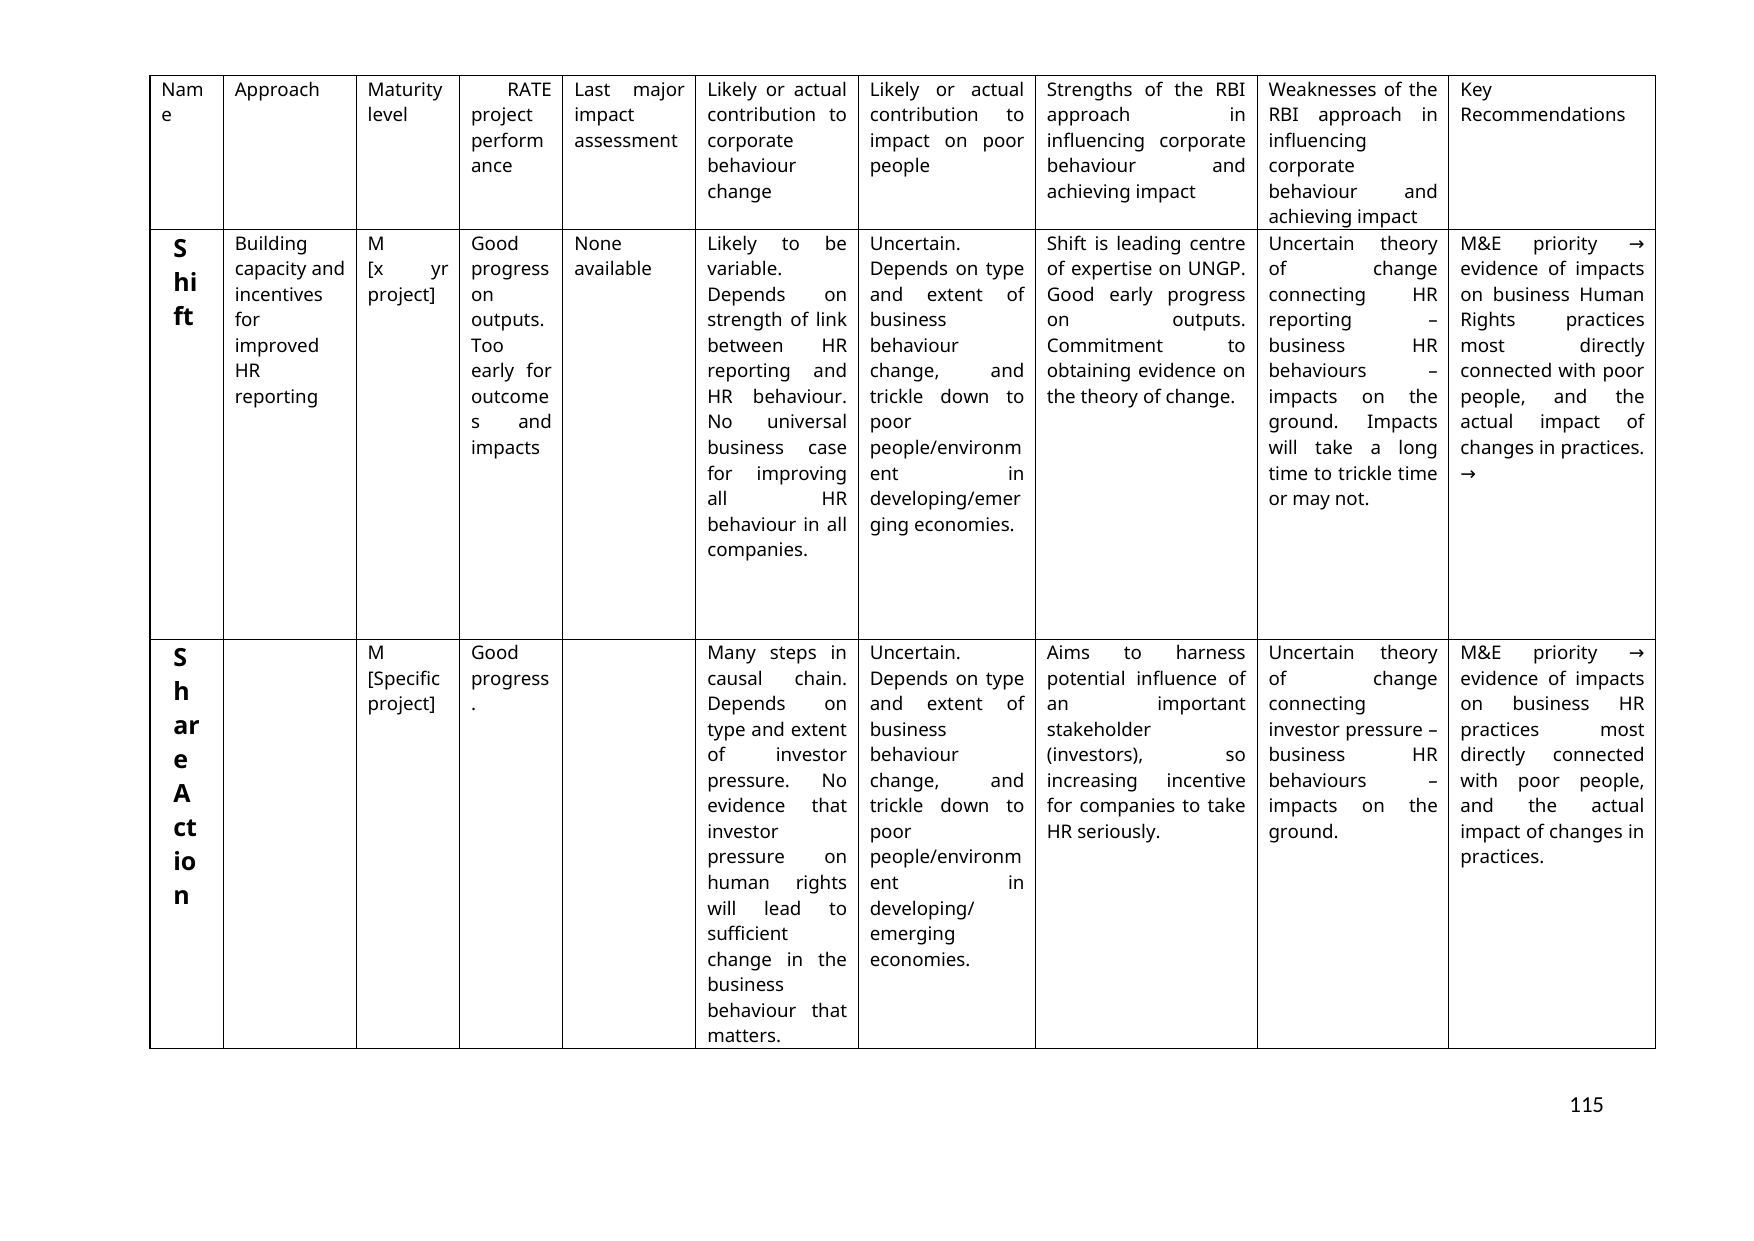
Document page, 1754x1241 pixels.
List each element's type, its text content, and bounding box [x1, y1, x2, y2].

table_cell Good progress. [460, 640, 562, 1048]
table_cell Good progress on outputs. Too early for outcomes and impacts [460, 230, 562, 638]
table_cell M&E priority → evidence of impacts on business Human Rights practices most directly connected with poor people, and the actual impact of changes in practices. → [1449, 230, 1655, 638]
table_cell Shift [151, 230, 223, 638]
table_header Weaknesses of the RBI approach in influencing corporate behaviour and achieving impact [1258, 76, 1448, 229]
table_cell ShareAction [151, 640, 223, 1048]
table_cell Shift is leading centre of expertise on UNGP. Good early progress on outputs. Commitment to obtaining evidence on the theory of change. [1036, 230, 1257, 638]
table_cell None available [563, 230, 695, 638]
table_header Strengths of the RBI approach in influencing corporate behaviour and achieving impact [1036, 76, 1257, 229]
table_header RATE project performance [460, 76, 562, 229]
table_header Last major impact assessment [563, 76, 695, 229]
table_cell Uncertain theory of change connecting investor pressure – business HR behaviours – impacts on the ground. [1258, 640, 1448, 1048]
table_header Name [151, 76, 223, 229]
table_cell [224, 640, 356, 1048]
table_cell M&E priority → evidence of impacts on business HR practices most directly connected with poor people, and the actual impact of changes in practices. [1449, 640, 1655, 1048]
table_header Likely or actual contribution to impact on poor people [859, 76, 1035, 229]
table_cell M [Specific project] [357, 640, 459, 1048]
table_header Likely or actual contribution to corporate behaviour change [696, 76, 858, 229]
table_cell Uncertain theory of change connecting HR reporting – business HR behaviours – impacts on the ground. Impacts will take a long time to trickle time or may not. [1258, 230, 1448, 638]
table_header Maturity level [357, 76, 459, 229]
table_cell Aims to harness potential influence of an important stakeholder (investors), so increasing incentive for companies to take HR seriously. [1036, 640, 1257, 1048]
table_cell [563, 640, 695, 1048]
table_cell M [x yr project] [357, 230, 459, 638]
table_cell Uncertain. Depends on type and extent of business behaviour change, and trickle down to poor people/environment in developing/emerging economies. [859, 230, 1035, 638]
table_cell Uncertain. Depends on type and extent of business behaviour change, and trickle down to poor people/environment in developing/ emerging economies. [859, 640, 1035, 1048]
table_cell Likely to be variable. Depends on strength of link between HR reporting and HR behaviour. No universal business case for improving all HR behaviour in all companies. [696, 230, 858, 638]
table_header Approach [224, 76, 356, 229]
table_cell Building capacity and incentives for improved HR reporting [224, 230, 356, 638]
table_cell Many steps in causal chain. Depends on type and extent of investor pressure. No evidence that investor pressure on human rights will lead to sufficient change in the business behaviour that matters. [696, 640, 858, 1048]
table_header Key Recommendations [1449, 76, 1655, 229]
